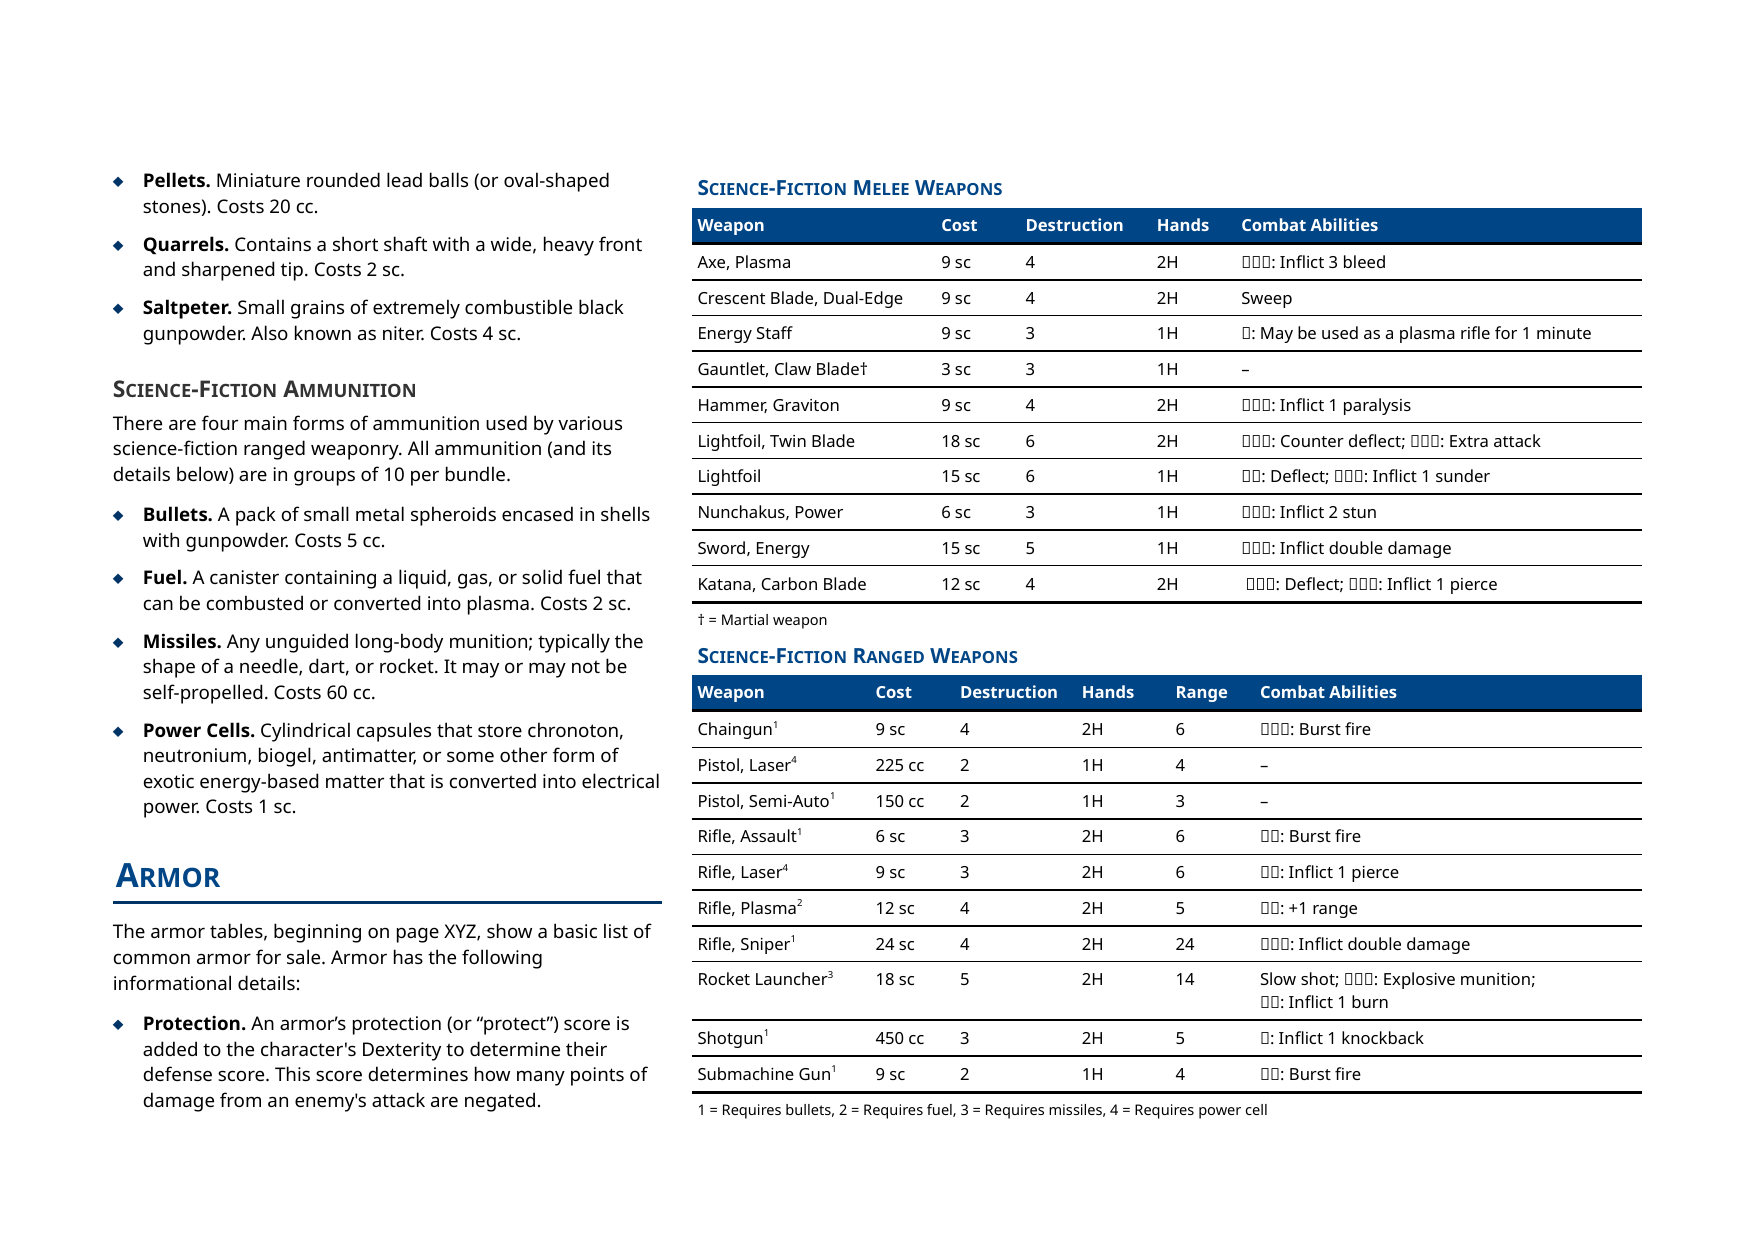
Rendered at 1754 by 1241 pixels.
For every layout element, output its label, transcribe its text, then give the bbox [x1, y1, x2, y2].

table_cell 1H [1076, 748, 1170, 782]
table_cell 3 [954, 855, 1076, 889]
table_cell 1H [1151, 531, 1235, 565]
table_cell 6 sc [870, 820, 954, 853]
table_cell 9 sc [870, 712, 954, 746]
table_header Science-Fiction Melee Weapons [692, 168, 1642, 207]
table_cell Lightfoil [692, 459, 935, 493]
table_cell : Deflect; : Inflict 1 sunder [1235, 459, 1642, 493]
table_cell 2H [1151, 566, 1235, 601]
table_cell 4 [1170, 748, 1254, 782]
table_header Science-Fiction Ranged Weapons [692, 635, 1642, 675]
table_cell 4 [1020, 245, 1151, 279]
list Protection. An armor’s protection (or “protect”) score is added to the character's dexterity to determine their defense score. This score determines how many points of damage from an enemy's attack are negated. [113, 1010, 662, 1112]
table_cell Gauntlet, Claw Blade† [692, 352, 935, 386]
table_cell : Burst fire [1254, 712, 1642, 746]
table_cell 9 sc [870, 1057, 954, 1091]
table_cell 3 [1020, 352, 1151, 386]
text There are four main forms of ammunition used by various science-fiction ranged weaponry. All ammunition (and its details below) are in groups of 10 per bundle. [113, 410, 662, 487]
table_cell 12 sc [935, 566, 1020, 601]
table_cell † = Martial weapon [692, 604, 1642, 635]
table_cell 18 sc [870, 962, 954, 1019]
table_cell 6 [1170, 820, 1254, 853]
list Fuel. A canister containing a liquid, gas, or solid fuel that can be combusted or converted into plasma. Costs 2 sc. [113, 564, 662, 616]
table_cell 4 [1020, 281, 1151, 315]
table_cell 4 [954, 891, 1076, 925]
table_cell Energy Staff [692, 316, 935, 350]
table_cell Cost [935, 208, 1020, 242]
table_cell 3 [954, 820, 1076, 853]
table_cell Rifle, Plasma2 [692, 891, 870, 925]
table_cell 3 sc [935, 352, 1020, 386]
table_cell 1 = Requires bullets, 2 = Requires fuel, 3 = Requires missiles, 4 = Requires power cell [692, 1094, 1642, 1125]
table_cell 4 [1170, 1057, 1254, 1091]
table_cell 1H [1151, 495, 1235, 529]
table_cell 9 sc [935, 316, 1020, 350]
table_cell 3 [1170, 784, 1254, 818]
table_cell : Deflect; : Inflict 1 pierce [1235, 566, 1642, 601]
table_cell 6 [1020, 459, 1151, 493]
table_cell Nunchakus, Power [692, 495, 935, 529]
table_cell 9 sc [870, 855, 954, 889]
table_cell : Inflict double damage [1254, 927, 1642, 961]
table_cell 2H [1076, 891, 1170, 925]
table_cell : Inflict 1 knockback [1254, 1021, 1642, 1055]
table_cell 15 sc [935, 531, 1020, 565]
table_cell Slow shot; : Explosive munition; : Inflict 1 burn [1254, 962, 1642, 1019]
list Saltpeter. Small grains of extremely combustible black gunpowder. Also known as niter. Costs 4 sc. [113, 295, 662, 346]
table_cell : Burst fire [1254, 820, 1642, 853]
table_cell 2H [1076, 712, 1170, 746]
table_cell 4 [1020, 388, 1151, 422]
list Quarrels. Contains a short shaft with a wide, heavy front and sharpened tip. Costs 2 sc. [113, 231, 662, 282]
table_cell 6 sc [935, 495, 1020, 529]
table_cell Combat Abilities [1235, 208, 1642, 242]
table_cell 2H [1151, 281, 1235, 315]
table_cell 1H [1076, 784, 1170, 818]
table_cell Rifle, Laser4 [692, 855, 870, 889]
table_cell 2H [1076, 820, 1170, 853]
table_cell Cost [870, 675, 954, 709]
table_cell Sword, Energy [692, 531, 935, 565]
table_cell : Inflict 1 pierce [1254, 855, 1642, 889]
table_cell Weapon [692, 208, 935, 242]
table_cell Weapon [692, 675, 870, 709]
table_cell 3 [1020, 495, 1151, 529]
table_cell Pistol, Laser4 [692, 748, 870, 782]
table_cell 4 [1020, 566, 1151, 601]
table_cell Combat Abilities [1254, 675, 1642, 709]
table_cell 1H [1151, 352, 1235, 386]
table_cell 2H [1076, 1021, 1170, 1055]
table_cell 9 sc [935, 245, 1020, 279]
table_cell 9 sc [935, 388, 1020, 422]
list Pellets. Miniature rounded lead balls (or oval-shaped stones). Costs 20 cc. [113, 168, 662, 219]
table_cell – [1254, 748, 1642, 782]
table_cell 3 [1020, 316, 1151, 350]
table_cell Pistol, Semi-Auto1 [692, 784, 870, 818]
table_cell 1H [1151, 316, 1235, 350]
table_cell 9 sc [935, 281, 1020, 315]
table_cell : +1 range [1254, 891, 1642, 925]
table_cell 2 [954, 784, 1076, 818]
table_cell 5 [1020, 531, 1151, 565]
table_cell 2H [1151, 423, 1235, 458]
table_cell 1H [1076, 1057, 1170, 1091]
table_cell Rocket Launcher3 [692, 962, 870, 1019]
table_cell Submachine Gun1 [692, 1057, 870, 1091]
table_cell : Inflict 3 bleed [1235, 245, 1642, 279]
table_cell Rifle, Assault1 [692, 820, 870, 853]
table_cell 150 cc [870, 784, 954, 818]
table_cell 2H [1076, 962, 1170, 1019]
table_cell Destruction [954, 675, 1076, 709]
table_cell 5 [954, 962, 1076, 1019]
table_cell 5 [1170, 891, 1254, 925]
table_cell 6 [1170, 712, 1254, 746]
table_cell 6 [1170, 855, 1254, 889]
table_cell 4 [954, 712, 1076, 746]
list Bullets. A pack of small metal spheroids encased in shells with gunpowder. Costs 5 cc. [113, 502, 662, 553]
table_cell Hammer, Graviton [692, 388, 935, 422]
table_cell 3 [954, 1021, 1076, 1055]
table_cell Hands [1076, 675, 1170, 709]
table_cell Shotgun1 [692, 1021, 870, 1055]
table_cell Axe, Plasma [692, 245, 935, 279]
table_cell 24 [1170, 927, 1254, 961]
table_cell : Inflict double damage [1235, 531, 1642, 565]
table_cell 225 cc [870, 748, 954, 782]
table_cell 450 cc [870, 1021, 954, 1055]
table_cell 4 [954, 927, 1076, 961]
table_cell 2H [1151, 388, 1235, 422]
table_cell 6 [1020, 423, 1151, 458]
table_cell 12 sc [870, 891, 954, 925]
table_cell : May be used as a plasma rifle for 1 minute [1235, 316, 1642, 350]
table_cell 18 sc [935, 423, 1020, 458]
table_cell 5 [1170, 1021, 1254, 1055]
list Missiles. Any unguided long-body munition; typically the shape of a needle, dart, or rocket. It may or may not be self-propelled. Costs 60 cc. [113, 628, 662, 705]
text The armor tables, beginning on page XYZ, show a basic list of common armor for sale. Armor has the following informational details: [113, 919, 662, 995]
table_cell Sweep [1235, 281, 1642, 315]
table_cell 15 sc [935, 459, 1020, 493]
table_cell – [1235, 352, 1642, 386]
table_cell Katana, Carbon Blade [692, 566, 935, 601]
table_cell 24 sc [870, 927, 954, 961]
table_cell 2 [954, 1057, 1076, 1091]
list Power Cells. Cylindrical capsules that store chronoton, neutronium, biogel, antimatter, or some other form of exotic energy-based matter that is converted into electrical power. Costs 1 sc. [113, 717, 662, 819]
table_cell Rifle, Sniper1 [692, 927, 870, 961]
table_cell 14 [1170, 962, 1254, 1019]
table_cell 2H [1076, 927, 1170, 961]
table_cell 1H [1151, 459, 1235, 493]
table_cell Range [1170, 675, 1254, 709]
table_cell Destruction [1020, 208, 1151, 242]
table_cell – [1254, 784, 1642, 818]
subtitle Science-Fiction Ammunition [113, 373, 662, 404]
table_cell : Counter deflect; : Extra attack [1235, 423, 1642, 458]
table_cell Crescent Blade, Dual-Edge [692, 281, 935, 315]
table_cell Lightfoil, Twin Blade [692, 423, 935, 458]
table_cell : Inflict 2 stun [1235, 495, 1642, 529]
table_cell 2 [954, 748, 1076, 782]
table_cell 2H [1151, 245, 1235, 279]
table_cell Chaingun1 [692, 712, 870, 746]
table_cell : Burst fire [1254, 1057, 1642, 1091]
table_cell : Inflict 1 paralysis [1235, 388, 1642, 422]
table_cell 2H [1076, 855, 1170, 889]
table_cell Hands [1151, 208, 1235, 242]
